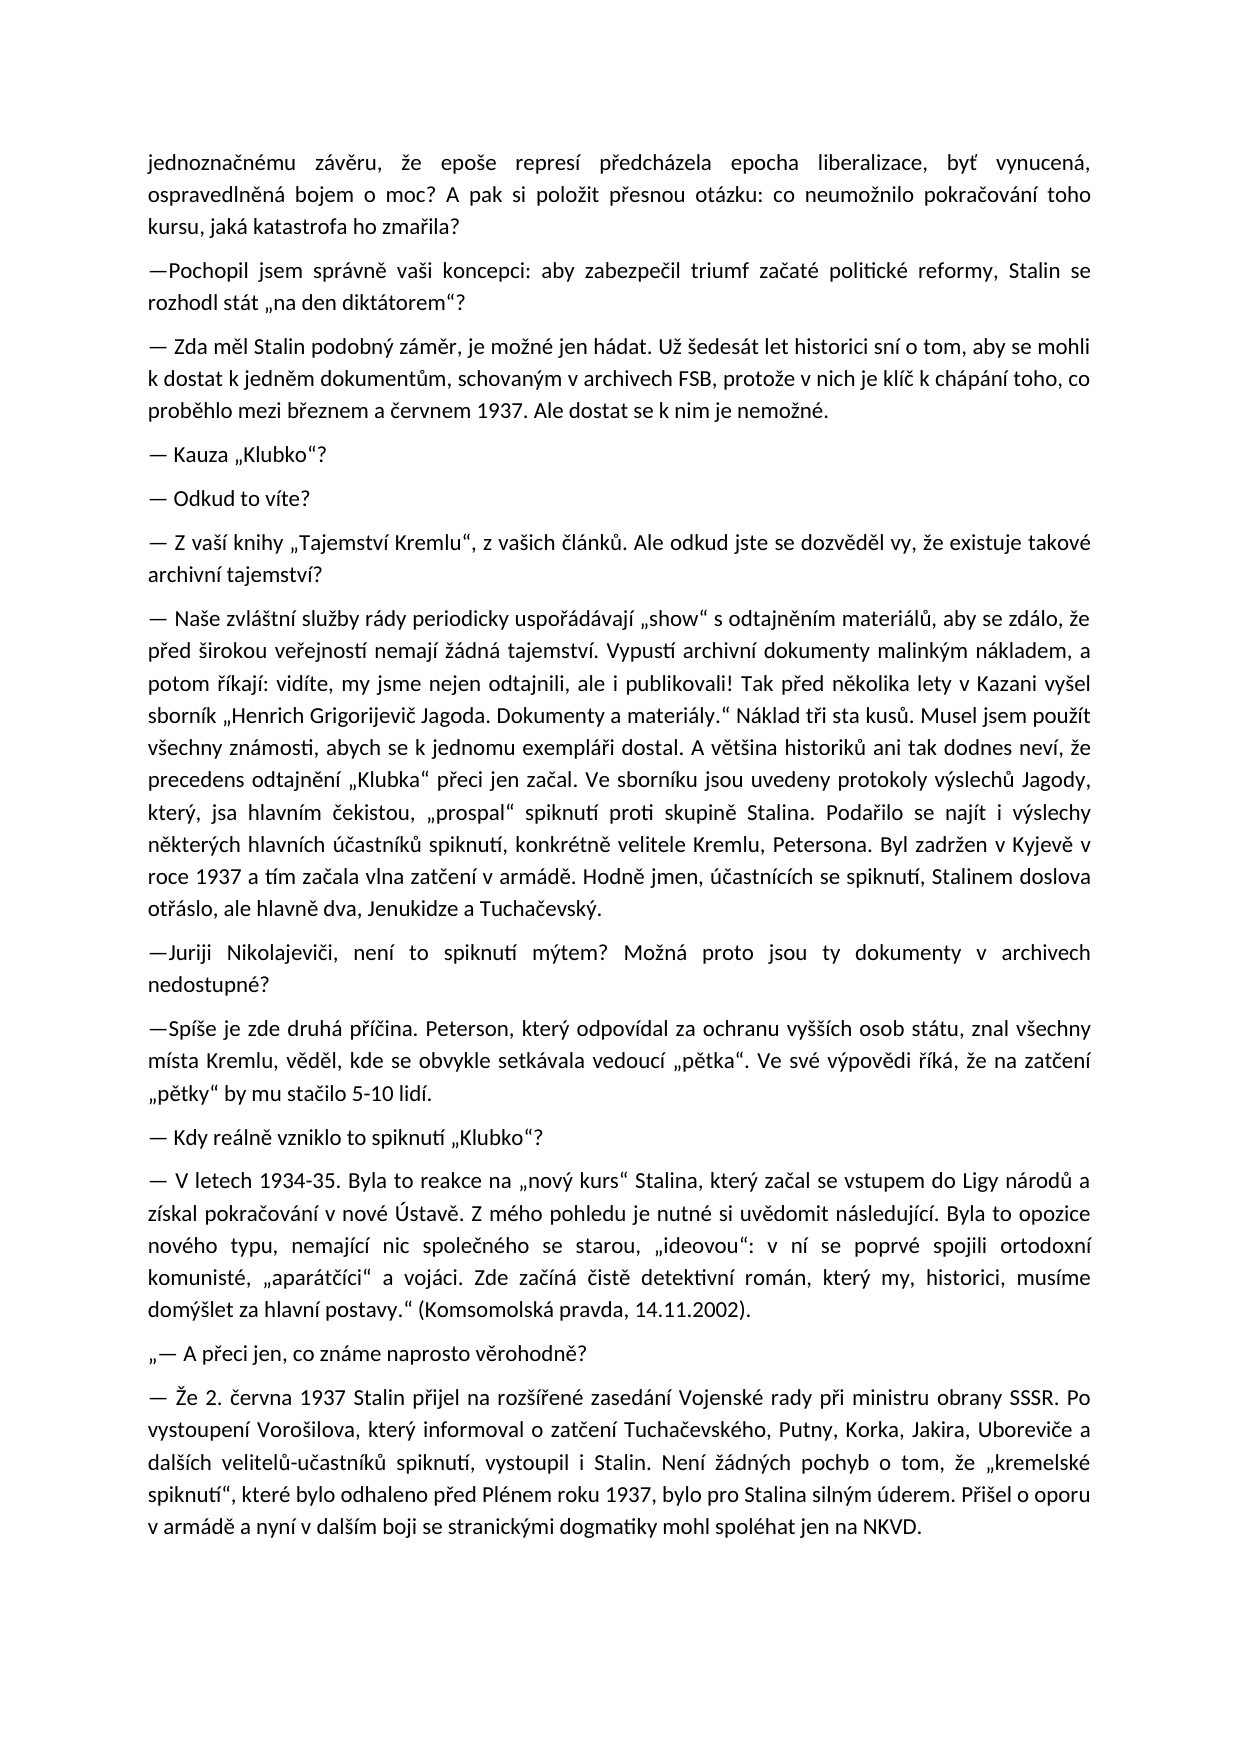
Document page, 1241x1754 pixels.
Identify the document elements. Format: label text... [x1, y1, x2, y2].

text —Spíše je zde druhá příčina. Peterson, který odpovídal za ochranu vyšších osob státu, znal všechny místa Kremlu, věděl, kde se obvykle setkávala vedoucí „pětka“. Ve své výpovědi říká, že na zatčení „pětky“ by mu stačilo 5-10 lidí. [148, 1014, 1093, 1107]
text — V letech 1934-35. Byla to reakce na „nový kurs“ Stalina, který začal se vstupem do Ligy národů a získal pokračování v nové Ústavě. Z mého pohledu je nutné si uvědomit následující. Byla to opozice nového typu, nemající nic společného se starou, „ideovou“: v ní se poprvé spojili ortodoxní komunisté, „aparátčíci“ a vojáci. Zde začíná čistě detektivní román, který my, historici, musíme domýšlet za hlavní postavy.“ (Komsomolská pravda, 14.11.2002). [148, 1167, 1093, 1323]
text — Naše zvláštní služby rády periodicky uspořádávají „show“ s odtajněním materiálů, aby se zdálo, že před širokou veřejností nemají žádná tajemství. Vypustí archivní dokumenty malinkým nákladem, a potom říkají: vidíte, my jsme nejen odtajnili, ale i publikovali! Tak před několika lety v Kazani vyšel sborník „Henrich Grigorijevič Jagoda. Dokumenty a materiály.“ Náklad tři sta kusů. Musel jsem použít všechny známosti, abych se k jednomu exempláři dostal. A většina historiků ani tak dodnes neví, že precedens odtajnění „Klubka“ přeci jen začal. Ve sborníku jsou uvedeny protokoly výslechů Jagody, který, jsa hlavním čekistou, „prospal“ spiknutí proti skupině Stalina. Podařilo se najít i výslechy některých hlavních účastníků spiknutí, konkrétně velitele Kremlu, Petersona. Byl zadržen v Kyjevě v roce 1937 a tím začala vlna zatčení v armádě. Hodně jmen, účastnících se spiknutí, Stalinem doslova otřáslo, ale hlavně dva, Jenukidze a Tuchačevský. [148, 604, 1093, 922]
text —Pochopil jsem správně vaši koncepci: aby zabezpečil triumf začaté politické reformy, Stalin se rozhodl stát „na den diktátorem“? [148, 256, 1093, 316]
text jednoznačnému závěru, že epoše represí předcházela epocha liberalizace, byť vynucená, ospravedlněná bojem o moc? A pak si položit přesnou otázku: co neumožnilo pokračování toho kursu, jaká katastrofa ho zmařila? [148, 148, 1093, 240]
text — Z vaší knihy „Tajemství Kremlu“, z vašich článků. Ale odkud jste se dozvěděl vy, že existuje takové archivní tajemství? [148, 528, 1093, 588]
text — Kauza „Klubko“? [148, 440, 1093, 468]
text — Zda měl Stalin podobný záměr, je možné jen hádat. Už šedesát let historici sní o tom, aby se mohli k dostat k jedněm dokumentům, schovaným v archivech FSB, protože v nich je klíč k chápání toho, co proběhlo mezi březnem a červnem 1937. Ale dostat se k nim je nemožné. [148, 332, 1093, 424]
text — Kdy reálně vzniklo to spiknutí „Klubko“? [148, 1123, 1093, 1151]
text — Že 2. června 1937 Stalin přijel na rozšířené zasedání Vojenské rady při ministru obrany SSSR. Po vystoupení Vorošilova, který informoval o zatčení Tuchačevského, Putny, Korka, Jakira, Uboreviče a dalších velitelů-učastníků spiknutí, vystoupil i Stalin. Není žádných pochyb o tom, že „kremelské spiknutí“, které bylo odhaleno před Plénem roku 1937, bylo pro Stalina silným úderem. Přišel o oporu v armádě a nyní v dalším boji se stranickými dogmatiky mohl spoléhat jen na NKVD. [148, 1383, 1093, 1540]
text — Odkud to víte? [148, 484, 1093, 512]
text „— A přeci jen, co známe naprosto věrohodně? [148, 1339, 1093, 1367]
text —Juriji Nikolajeviči, není to spiknutí mýtem? Možná proto jsou ty dokumenty v archivech nedostupné? [148, 938, 1093, 998]
